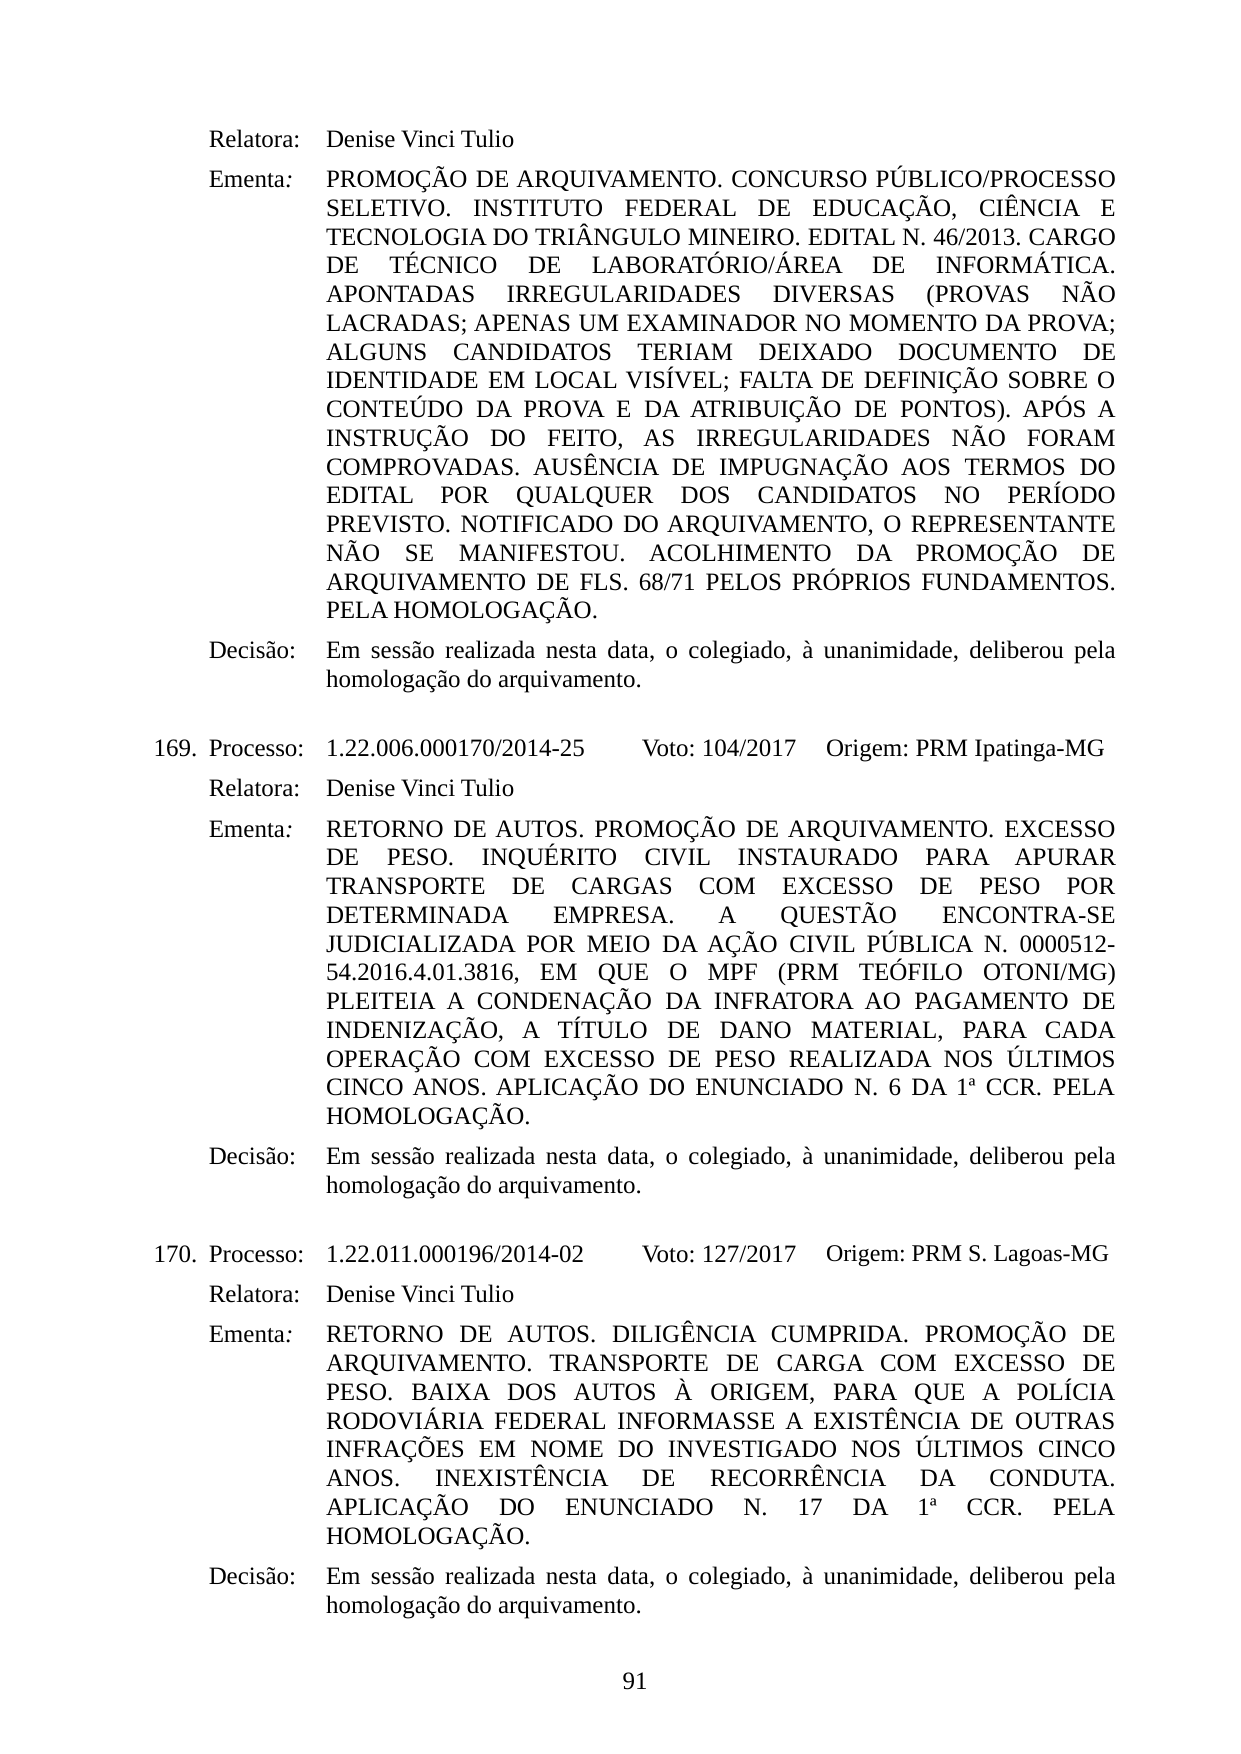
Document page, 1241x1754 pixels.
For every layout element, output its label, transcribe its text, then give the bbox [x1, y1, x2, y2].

table_header Processo: [203, 1233, 320, 1273]
table_cell Denise Vinci Tulio [320, 768, 1122, 808]
table_cell RETORNO DE AUTOS. PROMOÇÃO DE ARQUIVAMENTO. EXCESSO DE PESO. INQUÉRITO CIVIL INSTAURADO PARA APURAR TRANSPORTE DE CARGAS COM EXCESSO DE PESO POR DETERMINADA EMPRESA. A QUESTÃO ENCONTRA-SE JUDICIALIZADA POR MEIO DA AÇÃO CIVIL PÚBLICA N. 0000512-54.2016.4.01.3816, EM QUE O MPF (PRM TEÓFILO OTONI/MG) PLEITEIA A CONDENAÇÃO DA INFRATORA AO PAGAMENTO DE INDENIZAÇÃO, A TÍTULO DE DANO MATERIAL, PARA CADA OPERAÇÃO COM EXCESSO DE PESO REALIZADA NOS ÚLTIMOS CINCO ANOS. APLICAÇÃO DO ENUNCIADO N. 6 DA 1ª CCR. PELA HOMOLOGAÇÃO. [320, 808, 1122, 1136]
table_cell Relatora: [203, 1274, 320, 1314]
table_header Processo: [203, 728, 320, 768]
table_cell [148, 158, 203, 630]
table_cell [148, 630, 203, 699]
table_cell Relatora: [203, 118, 320, 158]
table_cell Denise Vinci Tulio [320, 1274, 1122, 1314]
table_header 1.22.011.000196/2014-02 [320, 1233, 636, 1273]
table_cell Denise Vinci Tulio [320, 118, 1122, 158]
table_cell [148, 1314, 203, 1555]
table_header 170. [148, 1233, 203, 1273]
table_cell Decisão: [203, 1136, 320, 1204]
table_cell Em sessão realizada nesta data, o colegiado, à unanimidade, deliberou pela homologação do arquivamento. [320, 1555, 1122, 1624]
table_cell Ementa: [203, 158, 320, 630]
table_header Voto: 104/2017 [636, 728, 820, 768]
table_cell PROMOÇÃO DE ARQUIVAMENTO. CONCURSO PÚBLICO/PROCESSO SELETIVO. INSTITUTO FEDERAL DE EDUCAÇÃO, CIÊNCIA E TECNOLOGIA DO TRIÂNGULO MINEIRO. EDITAL N. 46/2013. CARGO DE TÉCNICO DE LABORATÓRIO/ÁREA DE INFORMÁTICA. APONTADAS IRREGULARIDADES DIVERSAS (PROVAS NÃO LACRADAS; APENAS UM EXAMINADOR NO MOMENTO DA PROVA; ALGUNS CANDIDATOS TERIAM DEIXADO DOCUMENTO DE IDENTIDADE EM LOCAL VISÍVEL; FALTA DE DEFINIÇÃO SOBRE O CONTEÚDO DA PROVA E DA ATRIBUIÇÃO DE PONTOS). APÓS A INSTRUÇÃO DO FEITO, AS IRREGULARIDADES NÃO FORAM COMPROVADAS. AUSÊNCIA DE IMPUGNAÇÃO AOS TERMOS DO EDITAL POR QUALQUER DOS CANDIDATOS NO PERÍODO PREVISTO. NOTIFICADO DO ARQUIVAMENTO, O REPRESENTANTE NÃO SE MANIFESTOU. ACOLHIMENTO DA PROMOÇÃO DE ARQUIVAMENTO DE FLS. 68/71 PELOS PRÓPRIOS FUNDAMENTOS. PELA HOMOLOGAÇÃO. [320, 158, 1122, 630]
table_header 169. [148, 728, 203, 768]
table_cell [148, 1555, 203, 1624]
table_header Origem: PRM S. Lagoas-MG [820, 1233, 1122, 1273]
table_cell Relatora: [203, 768, 320, 808]
table_cell [148, 768, 203, 808]
table_cell Decisão: [203, 630, 320, 699]
table_header 1.22.006.000170/2014-25 [320, 728, 636, 768]
table_cell [148, 808, 203, 1136]
table_cell Decisão: [203, 1555, 320, 1624]
table_cell Em sessão realizada nesta data, o colegiado, à unanimidade, deliberou pela homologação do arquivamento. [320, 630, 1122, 699]
table_cell Ementa: [203, 1314, 320, 1555]
table_cell RETORNO DE AUTOS. DILIGÊNCIA CUMPRIDA. PROMOÇÃO DE ARQUIVAMENTO. TRANSPORTE DE CARGA COM EXCESSO DE PESO. BAIXA DOS AUTOS À ORIGEM, PARA QUE A POLÍCIA RODOVIÁRIA FEDERAL INFORMASSE A EXISTÊNCIA DE OUTRAS INFRAÇÕES EM NOME DO INVESTIGADO NOS ÚLTIMOS CINCO ANOS. INEXISTÊNCIA DE RECORRÊNCIA DA CONDUTA. APLICAÇÃO DO ENUNCIADO N. 17 DA 1ª CCR. PELA HOMOLOGAÇÃO. [320, 1314, 1122, 1555]
table_cell [148, 118, 203, 158]
table_header Origem: PRM Ipatinga-MG [820, 728, 1122, 768]
table_cell [148, 1136, 203, 1204]
table_cell Ementa: [203, 808, 320, 1136]
table_cell Em sessão realizada nesta data, o colegiado, à unanimidade, deliberou pela homologação do arquivamento. [320, 1136, 1122, 1204]
table_header Voto: 127/2017 [636, 1233, 820, 1273]
table_cell [148, 1274, 203, 1314]
